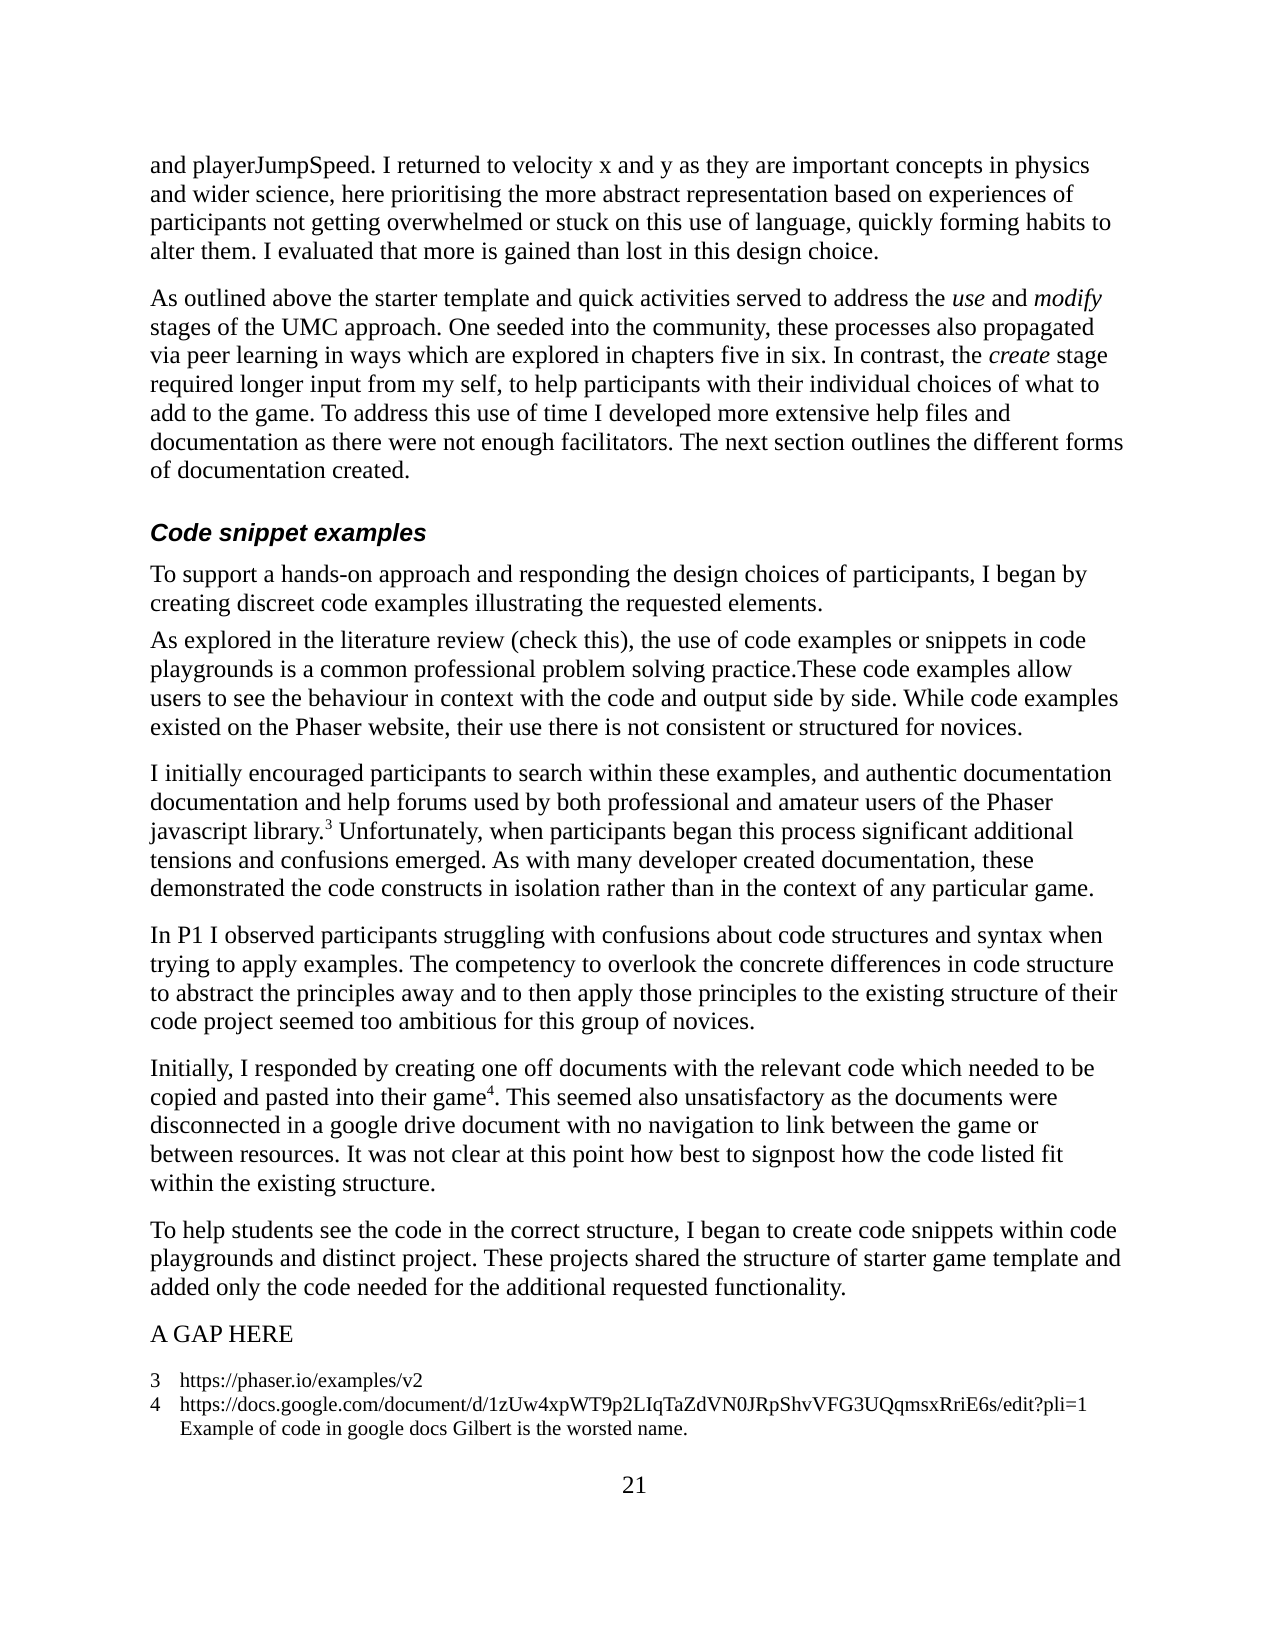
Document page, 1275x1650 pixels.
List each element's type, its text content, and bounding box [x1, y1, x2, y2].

text A GAP HERE [150, 1319, 1125, 1348]
text and playerJumpSpeed. I returned to velocity x and y as they are important concepts in physics and wider science, here prioritising the more abstract representation based on experiences of participants not getting overwhelmed or stuck on this use of language, quickly forming habits to alter them. I evaluated that more is gained than lost in this design choice. [150, 150, 1125, 265]
text To help students see the code in the correct structure, I began to create code snippets within code playgrounds and distinct project. These projects shared the structure of starter game template and added only the code needed for the additional requested functionality. [150, 1215, 1125, 1301]
text https://phaser.io/examples/v2 [150, 1368, 1125, 1392]
text I initially encouraged participants to search within these examples, and authentic documentation documentation and help forums used by both professional and amateur users of the Phaser javascript library. Unfortunately, when participants began this process significant additional tensions and confusions emerged. As with many developer created documentation, these demonstrated the code constructs in isolation rather than in the context of any particular game. [150, 758, 1125, 902]
text As explored in the literature review (check this), the use of code examples or snippets in code playgrounds is a common professional problem solving practice.These code examples allow users to see the behaviour in context with the code and output side by side. While code examples existed on the Phaser website, their use there is not consistent or structured for novices. [150, 626, 1125, 741]
text To support a hands-on approach and responding the design choices of participants, I began by creating discreet code examples illustrating the requested elements. [150, 559, 1125, 617]
text As outlined above the starter template and quick activities served to address the use and modify stages of the UMC approach. One seeded into the community, these processes also propagated via peer learning in ways which are explored in chapters five in six. In contrast, the create stage required longer input from my self, to help participants with their individual choices of what to add to the game. To address this use of time I developed more extensive help files and documentation as there were not enough facilitators. The next section outlines the different forms of documentation created. [150, 283, 1125, 484]
text https://docs.google.com/document/d/1zUw4xpWT9p2LIqTaZdVN0JRpShvVFG3UQqmsxRriE6s/edit?pli=1 Example of code in google docs Gilbert is the worsted name. [150, 1392, 1125, 1440]
subtitle Code snippet examples [150, 518, 1125, 547]
text In P1 I observed participants struggling with confusions about code structures and syntax when trying to apply examples. The competency to overlook the concrete differences in code structure to abstract the principles away and to then apply those principles to the existing structure of their code project seemed too ambitious for this group of novices. [150, 920, 1125, 1035]
text Initially, I responded by creating one off documents with the relevant code which needed to be copied and pasted into their game. This seemed also unsatisfactory as the documents were disconnected in a google drive document with no navigation to link between the game or between resources. It was not clear at this point how best to signpost how the code listed fit within the existing structure. [150, 1053, 1125, 1197]
